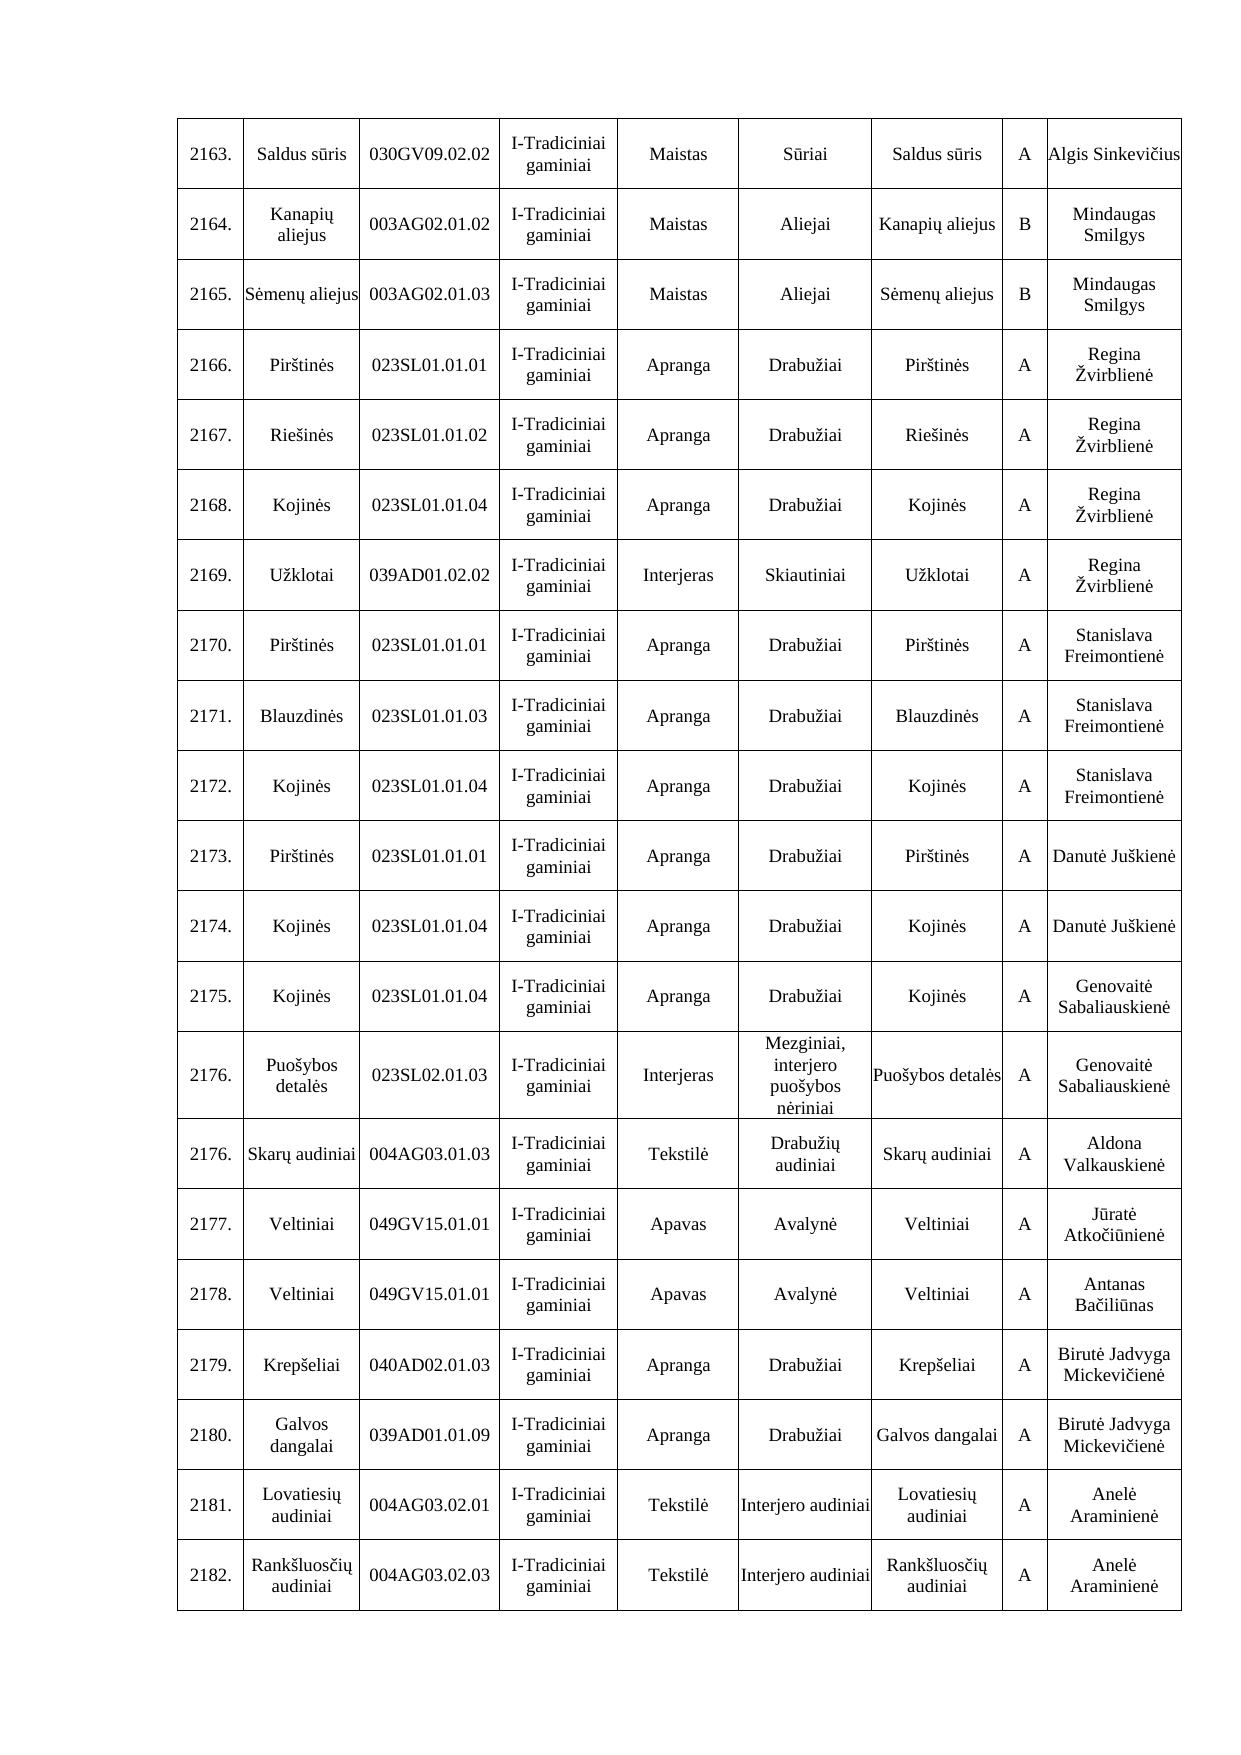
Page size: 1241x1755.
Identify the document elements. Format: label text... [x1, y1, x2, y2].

table_cell Drabužiai [739, 400, 871, 469]
table_cell 2176. [178, 1032, 243, 1118]
table_cell Užklotai [872, 540, 1002, 609]
table_cell Riešinės [244, 400, 359, 469]
table_cell I-Tradiciniai gaminiai [500, 1470, 617, 1539]
table_cell Drabužių audiniai [739, 1119, 871, 1188]
table_cell 2172. [178, 751, 243, 820]
table_cell 2170. [178, 611, 243, 680]
table_cell Drabužiai [739, 681, 871, 750]
table_cell Skiautiniai [739, 540, 871, 609]
table_cell Drabužiai [739, 821, 871, 890]
table_cell Danutė Juškienė [1048, 891, 1181, 961]
table_cell Apavas [618, 1189, 738, 1258]
table_cell 2180. [178, 1400, 243, 1469]
table_cell 2171. [178, 681, 243, 750]
table_cell A [1003, 751, 1047, 820]
table_cell A [1003, 330, 1047, 399]
table_cell Rankšluosčių audiniai [244, 1540, 359, 1609]
table_cell 023SL01.01.02 [360, 400, 499, 469]
table_cell Kojinės [244, 751, 359, 820]
table_cell Apranga [618, 962, 738, 1031]
table_cell 023SL01.01.01 [360, 611, 499, 680]
table_cell Kojinės [872, 891, 1002, 961]
table_cell Mindaugas Smilgys [1048, 189, 1181, 258]
table_cell Užklotai [244, 540, 359, 609]
table_cell Interjeras [618, 1032, 738, 1118]
table_cell Antanas Bačiliūnas [1048, 1260, 1181, 1329]
table_cell I-Tradiciniai gaminiai [500, 891, 617, 961]
table_cell 039AD01.01.09 [360, 1400, 499, 1469]
table_cell I-Tradiciniai gaminiai [500, 1119, 617, 1188]
table_cell I-Tradiciniai gaminiai [500, 470, 617, 539]
table_cell 2168. [178, 470, 243, 539]
table_cell A [1003, 119, 1047, 188]
table_cell Apranga [618, 330, 738, 399]
table_cell Genovaitė Sabaliauskienė [1048, 1032, 1181, 1118]
table_cell Regina Žvirblienė [1048, 330, 1181, 399]
table_cell B [1003, 189, 1047, 258]
table_cell B [1003, 260, 1047, 329]
table_cell Anelė Araminienė [1048, 1470, 1181, 1539]
table_cell Apranga [618, 1400, 738, 1469]
table_cell Apranga [618, 821, 738, 890]
table_cell A [1003, 400, 1047, 469]
table_cell 2175. [178, 962, 243, 1031]
table_cell I-Tradiciniai gaminiai [500, 1032, 617, 1118]
table_cell 023SL01.01.01 [360, 330, 499, 399]
table_cell Pirštinės [872, 330, 1002, 399]
table_cell Kanapių aliejus [244, 189, 359, 258]
table_cell I-Tradiciniai gaminiai [500, 751, 617, 820]
table_cell A [1003, 1470, 1047, 1539]
table_cell 2165. [178, 260, 243, 329]
table_cell I-Tradiciniai gaminiai [500, 1540, 617, 1609]
table_cell I-Tradiciniai gaminiai [500, 962, 617, 1031]
table_cell A [1003, 821, 1047, 890]
table_cell Jūratė Atkočiūnienė [1048, 1189, 1181, 1258]
table_cell Regina Žvirblienė [1048, 540, 1181, 609]
table_cell Drabužiai [739, 470, 871, 539]
table_cell 2166. [178, 330, 243, 399]
table_cell I-Tradiciniai gaminiai [500, 330, 617, 399]
table_cell A [1003, 891, 1047, 961]
table_cell Apranga [618, 681, 738, 750]
table_cell 023SL01.01.01 [360, 821, 499, 890]
table_cell 039AD01.02.02 [360, 540, 499, 609]
table_cell I-Tradiciniai gaminiai [500, 260, 617, 329]
table_cell Genovaitė Sabaliauskienė [1048, 962, 1181, 1031]
table_cell A [1003, 1260, 1047, 1329]
table_cell Skarų audiniai [872, 1119, 1002, 1188]
table_cell 2182. [178, 1540, 243, 1609]
table_cell I-Tradiciniai gaminiai [500, 821, 617, 890]
table_cell Pirštinės [244, 611, 359, 680]
table_cell 2181. [178, 1470, 243, 1539]
table_cell Mezginiai, interjero puošybos nėriniai [739, 1032, 871, 1118]
table_cell I-Tradiciniai gaminiai [500, 1330, 617, 1399]
table_cell 049GV15.01.01 [360, 1260, 499, 1329]
table_cell 023SL01.01.04 [360, 962, 499, 1031]
table_cell Pirštinės [872, 821, 1002, 890]
table_cell Drabužiai [739, 330, 871, 399]
table_cell Aliejai [739, 260, 871, 329]
table_cell Drabužiai [739, 611, 871, 680]
table_cell Tekstilė [618, 1470, 738, 1539]
table_cell Veltiniai [872, 1260, 1002, 1329]
table_cell Drabužiai [739, 891, 871, 961]
table_cell Avalynė [739, 1189, 871, 1258]
table_cell 2174. [178, 891, 243, 961]
table_cell 2176. [178, 1119, 243, 1188]
table_cell Mindaugas Smilgys [1048, 260, 1181, 329]
table_cell A [1003, 1032, 1047, 1118]
table_cell I-Tradiciniai gaminiai [500, 119, 617, 188]
table_cell Drabužiai [739, 1330, 871, 1399]
table_cell I-Tradiciniai gaminiai [500, 400, 617, 469]
table_cell 2164. [178, 189, 243, 258]
table_cell Maistas [618, 119, 738, 188]
table_cell Kojinės [244, 962, 359, 1031]
table_cell I-Tradiciniai gaminiai [500, 681, 617, 750]
table_cell 2173. [178, 821, 243, 890]
table_cell 2178. [178, 1260, 243, 1329]
table_cell Pirštinės [244, 821, 359, 890]
table_cell 030GV09.02.02 [360, 119, 499, 188]
table_cell Tekstilė [618, 1540, 738, 1609]
table_cell Kojinės [872, 470, 1002, 539]
table_cell Pirštinės [244, 330, 359, 399]
table_cell I-Tradiciniai gaminiai [500, 189, 617, 258]
table_cell Drabužiai [739, 751, 871, 820]
table_cell A [1003, 1540, 1047, 1609]
table_cell Saldus sūris [872, 119, 1002, 188]
table_cell Kanapių aliejus [872, 189, 1002, 258]
table_cell Puošybos detalės [872, 1032, 1002, 1118]
table_cell Birutė Jadvyga Mickevičienė [1048, 1400, 1181, 1469]
table_cell 2179. [178, 1330, 243, 1399]
table_cell 004AG03.02.03 [360, 1540, 499, 1609]
table_cell Interjero audiniai [739, 1540, 871, 1609]
table_cell I-Tradiciniai gaminiai [500, 540, 617, 609]
table_cell Kojinės [872, 962, 1002, 1031]
table_cell Aldona Valkauskienė [1048, 1119, 1181, 1188]
table_cell Sėmenų aliejus [244, 260, 359, 329]
table_cell Apavas [618, 1260, 738, 1329]
table_cell Riešinės [872, 400, 1002, 469]
table_cell Regina Žvirblienė [1048, 470, 1181, 539]
table_cell 023SL01.01.04 [360, 891, 499, 961]
table_cell 023SL01.01.03 [360, 681, 499, 750]
table_cell Saldus sūris [244, 119, 359, 188]
table_cell Anelė Araminienė [1048, 1540, 1181, 1609]
table_cell Stanislava Freimontienė [1048, 751, 1181, 820]
table_cell Apranga [618, 611, 738, 680]
table_cell Lovatiesių audiniai [872, 1470, 1002, 1539]
table_cell Kojinės [872, 751, 1002, 820]
table_cell I-Tradiciniai gaminiai [500, 1400, 617, 1469]
table_cell Kojinės [244, 891, 359, 961]
table_cell Maistas [618, 260, 738, 329]
table_cell Tekstilė [618, 1119, 738, 1188]
table_cell Galvos dangalai [244, 1400, 359, 1469]
table_cell Stanislava Freimontienė [1048, 611, 1181, 680]
table_cell I-Tradiciniai gaminiai [500, 1260, 617, 1329]
table_cell 004AG03.02.01 [360, 1470, 499, 1539]
table_cell 049GV15.01.01 [360, 1189, 499, 1258]
table_cell A [1003, 1119, 1047, 1188]
table_cell Sėmenų aliejus [872, 260, 1002, 329]
table_cell Blauzdinės [872, 681, 1002, 750]
table_cell A [1003, 681, 1047, 750]
table_cell Veltiniai [244, 1189, 359, 1258]
table_cell 2167. [178, 400, 243, 469]
table_cell Apranga [618, 470, 738, 539]
table_cell Interjero audiniai [739, 1470, 871, 1539]
table_cell Danutė Juškienė [1048, 821, 1181, 890]
table_cell Puošybos detalės [244, 1032, 359, 1118]
table_cell Galvos dangalai [872, 1400, 1002, 1469]
table_cell A [1003, 470, 1047, 539]
table_cell A [1003, 1330, 1047, 1399]
table_cell Krepšeliai [244, 1330, 359, 1399]
table_cell 004AG03.01.03 [360, 1119, 499, 1188]
table_cell 003AG02.01.02 [360, 189, 499, 258]
table_cell Apranga [618, 891, 738, 961]
table_cell Skarų audiniai [244, 1119, 359, 1188]
table_cell 023SL01.01.04 [360, 470, 499, 539]
table_cell Rankšluosčių audiniai [872, 1540, 1002, 1609]
table_cell Pirštinės [872, 611, 1002, 680]
table_cell Apranga [618, 751, 738, 820]
table_cell Apranga [618, 1330, 738, 1399]
table_cell Sūriai [739, 119, 871, 188]
table_cell A [1003, 1400, 1047, 1469]
table_cell Lovatiesių audiniai [244, 1470, 359, 1539]
table_cell Algis Sinkevičius [1048, 119, 1181, 188]
table_cell Kojinės [244, 470, 359, 539]
table_cell A [1003, 962, 1047, 1031]
table_cell 003AG02.01.03 [360, 260, 499, 329]
table_cell 023SL02.01.03 [360, 1032, 499, 1118]
table_cell Interjeras [618, 540, 738, 609]
table_cell 2163. [178, 119, 243, 188]
table_cell I-Tradiciniai gaminiai [500, 1189, 617, 1258]
table_cell Stanislava Freimontienė [1048, 681, 1181, 750]
table_cell Drabužiai [739, 1400, 871, 1469]
table_cell Regina Žvirblienė [1048, 400, 1181, 469]
table_cell A [1003, 1189, 1047, 1258]
table_cell Avalynė [739, 1260, 871, 1329]
table_cell Aliejai [739, 189, 871, 258]
table_cell 023SL01.01.04 [360, 751, 499, 820]
table_cell Maistas [618, 189, 738, 258]
table_cell I-Tradiciniai gaminiai [500, 611, 617, 680]
table_cell 2169. [178, 540, 243, 609]
table_cell Blauzdinės [244, 681, 359, 750]
table_cell A [1003, 611, 1047, 680]
table_cell Veltiniai [872, 1189, 1002, 1258]
table_cell Veltiniai [244, 1260, 359, 1329]
table_cell Apranga [618, 400, 738, 469]
table_cell Krepšeliai [872, 1330, 1002, 1399]
table_cell 040AD02.01.03 [360, 1330, 499, 1399]
table_cell A [1003, 540, 1047, 609]
table_cell Birutė Jadvyga Mickevičienė [1048, 1330, 1181, 1399]
table_cell 2177. [178, 1189, 243, 1258]
table_cell Drabužiai [739, 962, 871, 1031]
